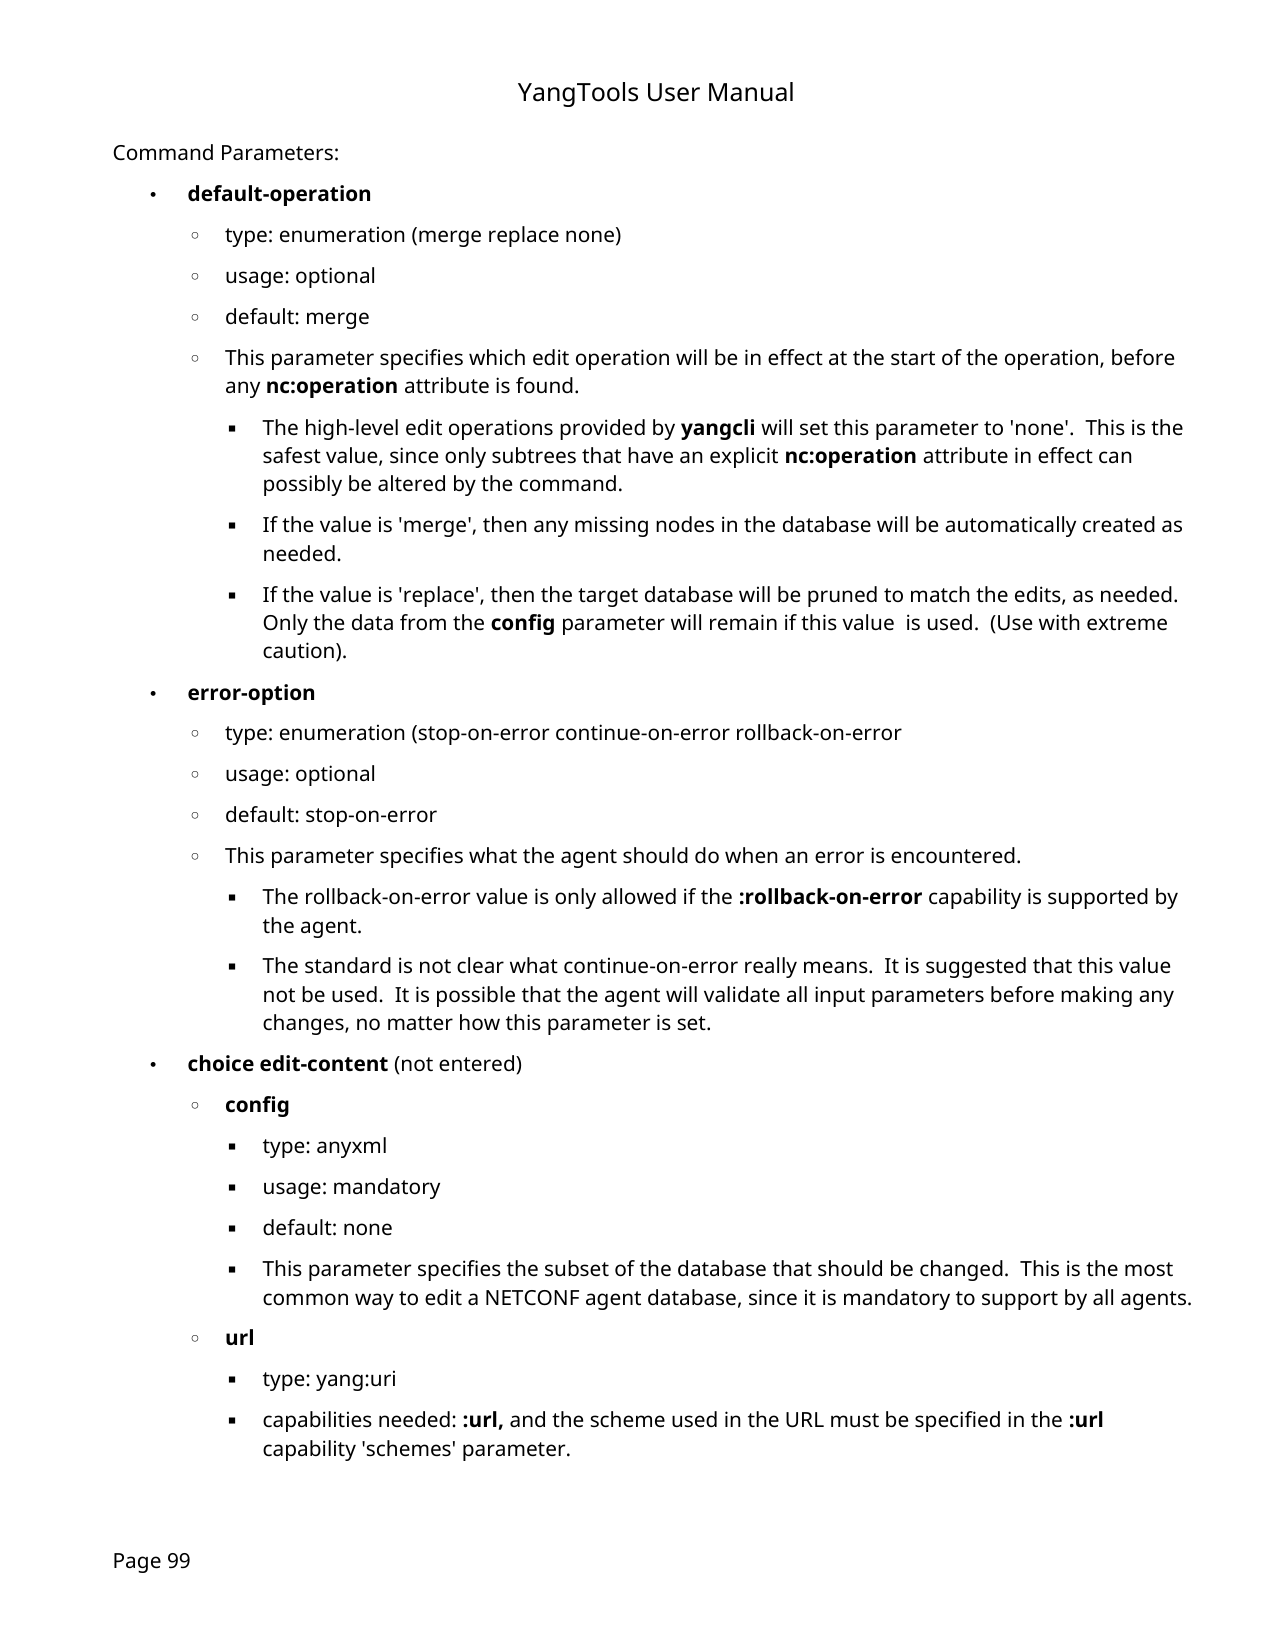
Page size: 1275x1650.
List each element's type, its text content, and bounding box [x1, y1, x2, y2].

list choice edit-content (not entered) [150, 1049, 1200, 1078]
list usage: optional [187, 759, 1200, 788]
list error-option [150, 678, 1200, 706]
list url [187, 1323, 1200, 1352]
list type: anyxml [225, 1131, 1200, 1160]
list default: stop-on-error [187, 800, 1200, 829]
list type: enumeration (stop-on-error continue-on-error rollback-on-error [187, 718, 1200, 747]
list This parameter specifies which edit operation will be in effect at the start of the operation, before any nc:operation attribute is found. [187, 343, 1200, 400]
text Command Parameters: [112, 138, 1200, 167]
list usage: optional [187, 261, 1200, 290]
list default-operation [150, 179, 1200, 208]
list The high-level edit operations provided by yangcli will set this parameter to 'none'. This is the safest value, since only subtrees that have an explicit nc:operation attribute in effect can possibly be altered by the command. [225, 413, 1200, 498]
list If the value is 'merge', then any missing nodes in the database will be automatically created as needed. [225, 510, 1200, 567]
list type: enumeration (merge replace none) [187, 220, 1200, 249]
list config [187, 1090, 1200, 1119]
list default: none [225, 1213, 1200, 1242]
list The rollback-on-error value is only allowed if the :rollback-on-error capability is supported by the agent. [225, 882, 1200, 939]
list This parameter specifies what the agent should do when an error is encountered. [187, 841, 1200, 870]
list The standard is not clear what continue-on-error really means. It is suggested that this value not be used. It is possible that the agent will validate all input parameters before making any changes, no matter how this parameter is set. [225, 952, 1200, 1037]
list usage: mandatory [225, 1172, 1200, 1201]
list type: yang:uri [225, 1364, 1200, 1393]
list If the value is 'replace', then the target database will be pruned to match the edits, as needed. Only the data from the config parameter will remain if this value is used. (Use with extreme caution). [225, 580, 1200, 665]
list This parameter specifies the subset of the database that should be changed. This is the most common way to edit a NETCONF agent database, since it is mandatory to support by all agents. [225, 1254, 1200, 1311]
list default: merge [187, 302, 1200, 331]
list capabilities needed: :url, and the scheme used in the URL must be specified in the :url capability 'schemes' parameter. [225, 1405, 1200, 1462]
